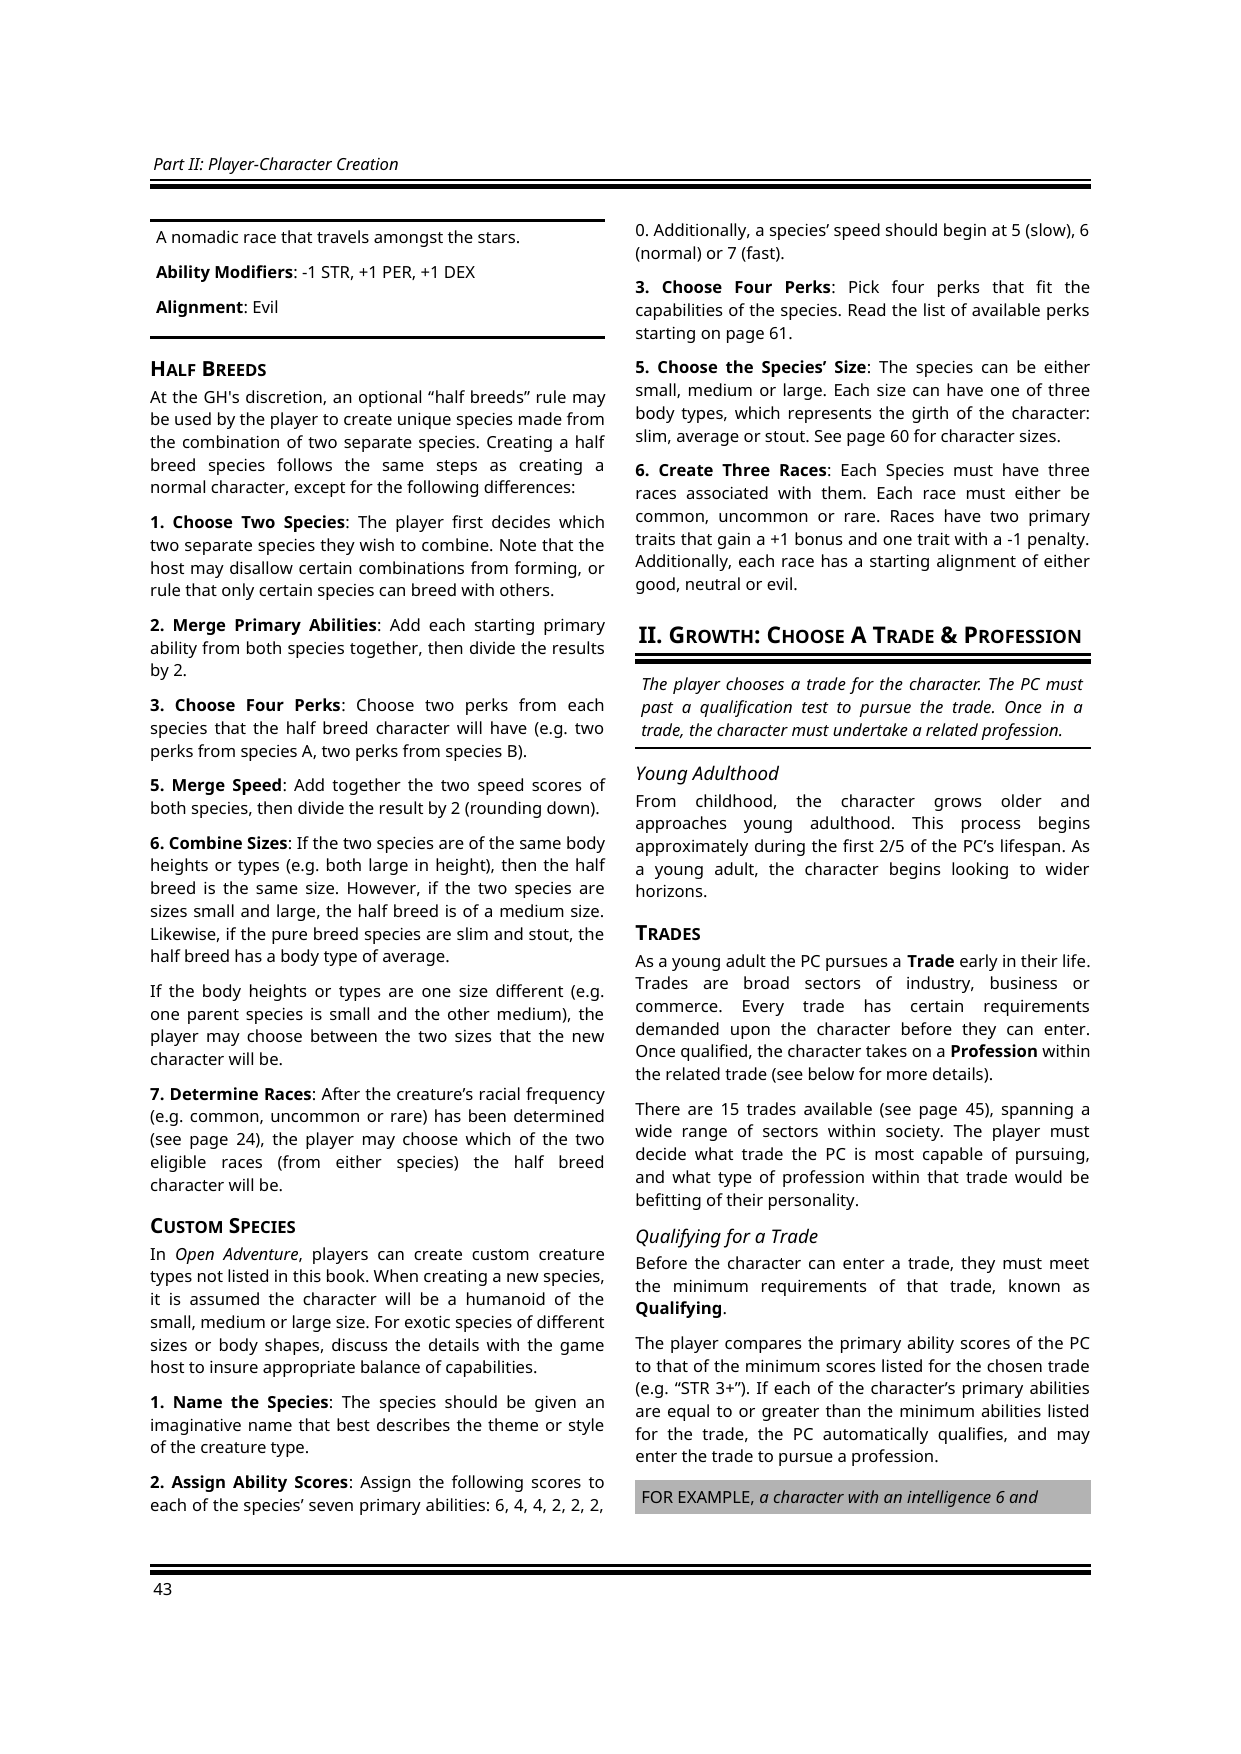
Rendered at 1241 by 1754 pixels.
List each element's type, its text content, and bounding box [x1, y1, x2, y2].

subtitle Trades [635, 918, 1091, 946]
text 5. Merge Speed: Add together the two speed scores of both species, then divide the result by 2 (rounding down). [150, 774, 605, 819]
text 3. Choose Four Perks: Pick four perks that fit the capabilities of the species. Read the list of available perks starting on page 48. [635, 276, 1091, 344]
text 2. Assign Ability Scores: Assign the following scores to each of the species’ seven primary abilities: 6, 4, 4, 2, 2, 2, [150, 1471, 605, 1516]
text 6. Create Three Races: Each Species must have three races associated with them. Each race must either be common, uncommon or rare. Races have two primary traits that gain a +1 bonus and one trait with a -1 penalty. Additionally, each race has a starting alignment of either good, neutral or evil. [635, 459, 1091, 595]
text If the body heights or types are one size different (e.g. one parent species is small and the other medium), the player may choose between the two sizes that the new character will be. [150, 979, 605, 1070]
text 1. Choose Two Species: The player first decides which two separate species they wish to combine. Note that the host may disallow certain combinations from forming, or rule that only certain species can breed with others. [150, 511, 605, 602]
subtitle Half Breeds [150, 354, 605, 382]
text 6. Combine Sizes: If the two species are of the same body heights or types (e.g. both large in height), then the half breed is the same size. However, if the two species are sizes small and large, the half breed is of a medium size. Likewise, if the pure breed species are slim and stout, the half breed has a body type of average. [150, 831, 605, 967]
text 7. Determine Races: After the creature’s racial frequency (e.g. common, uncommon or rare) has been determined (see page 20), the player may choose which of the two eligible races (from either species) the half breed character will be. [150, 1082, 605, 1196]
text The player compares the primary ability scores of the PC to that of the minimum scores listed for the chosen trade (e.g. “STR 3+”). If each of the character’s primary abilities are equal to or greater than the minimum abilities listed for the trade, the PC automatically qualifies, and may enter the trade to pursue a profession. [635, 1332, 1091, 1468]
text Young Adulthood [635, 761, 1091, 786]
table_header FOR EXAMPLE, a character with an intelligence 6 and [635, 1480, 1091, 1514]
text 0. Additionally, a species’ speed should begin at 5 (slow), 6 (normal) or 7 (fast). [635, 219, 1091, 264]
subtitle II. Growth: Choose A Trade & Profession [635, 616, 1091, 653]
table_header The player chooses a trade for the character. The PC must past a qualification test to pursue the trade. Once in a trade, the character must undertake a related profession. [635, 667, 1091, 747]
text 3. Choose Four Perks: Choose two perks from each species that the half breed character will have (e.g. two perks from species A, two perks from species B). [150, 694, 605, 762]
text Before the character can enter a trade, they must meet the minimum requirements of that trade, known as Qualifying. [635, 1251, 1091, 1319]
subtitle Custom Species [150, 1211, 605, 1239]
table_cell A nomadic race that travels amongst the stars. Ability Modifiers: -1 STR, +1 PER, +1 DEX Alignment: Evil [150, 222, 605, 336]
text From childhood, the character grows older and approaches young adulthood. This process begins approximately during the first 2/5 of the PC’s lifespan. As a young adult, the character begins looking to wider horizons. [635, 789, 1091, 903]
text In Open Adventure, players can create custom creature types not listed in this book. When creating a new species, it is assumed the character will be a humanoid of the small, medium or large size. For exotic species of different sizes or body shapes, discuss the details with the game host to insure appropriate balance of capabilities. [150, 1242, 605, 1378]
text There are 15 trades available (see page 33), spanning a wide range of sectors within society. The player must decide what trade the PC is most capable of pursuing, and what type of profession within that trade would be befitting of their personality. [635, 1097, 1091, 1211]
text 5. Choose the Species’ Size: The species can be either small, medium or large. Each size can have one of three body types, which represents the girth of the character: slim, average or stout. See page 46 for character sizes. [635, 356, 1091, 447]
text At the GH's discretion, an optional “half breeds” rule may be used by the player to create unique species made from the combination of two separate species. Creating a half breed species follows the same steps as creating a normal character, except for the following differences: [150, 385, 605, 499]
text 2. Merge Primary Abilities: Add each starting primary ability from both species together, then divide the results by 2. [150, 614, 605, 682]
text Qualifying for a Trade [635, 1223, 1091, 1248]
text As a young adult the PC pursues a Trade early in their life. Trades are broad sectors of industry, business or commerce. Every trade has certain requirements demanded upon the character before they can enter. Once qualified, the character takes on a Profession within the related trade (see below for more details). [635, 949, 1091, 1085]
text 1. Name the Species: The species should be given an imaginative name that best describes the theme or style of the creature type. [150, 1391, 605, 1459]
